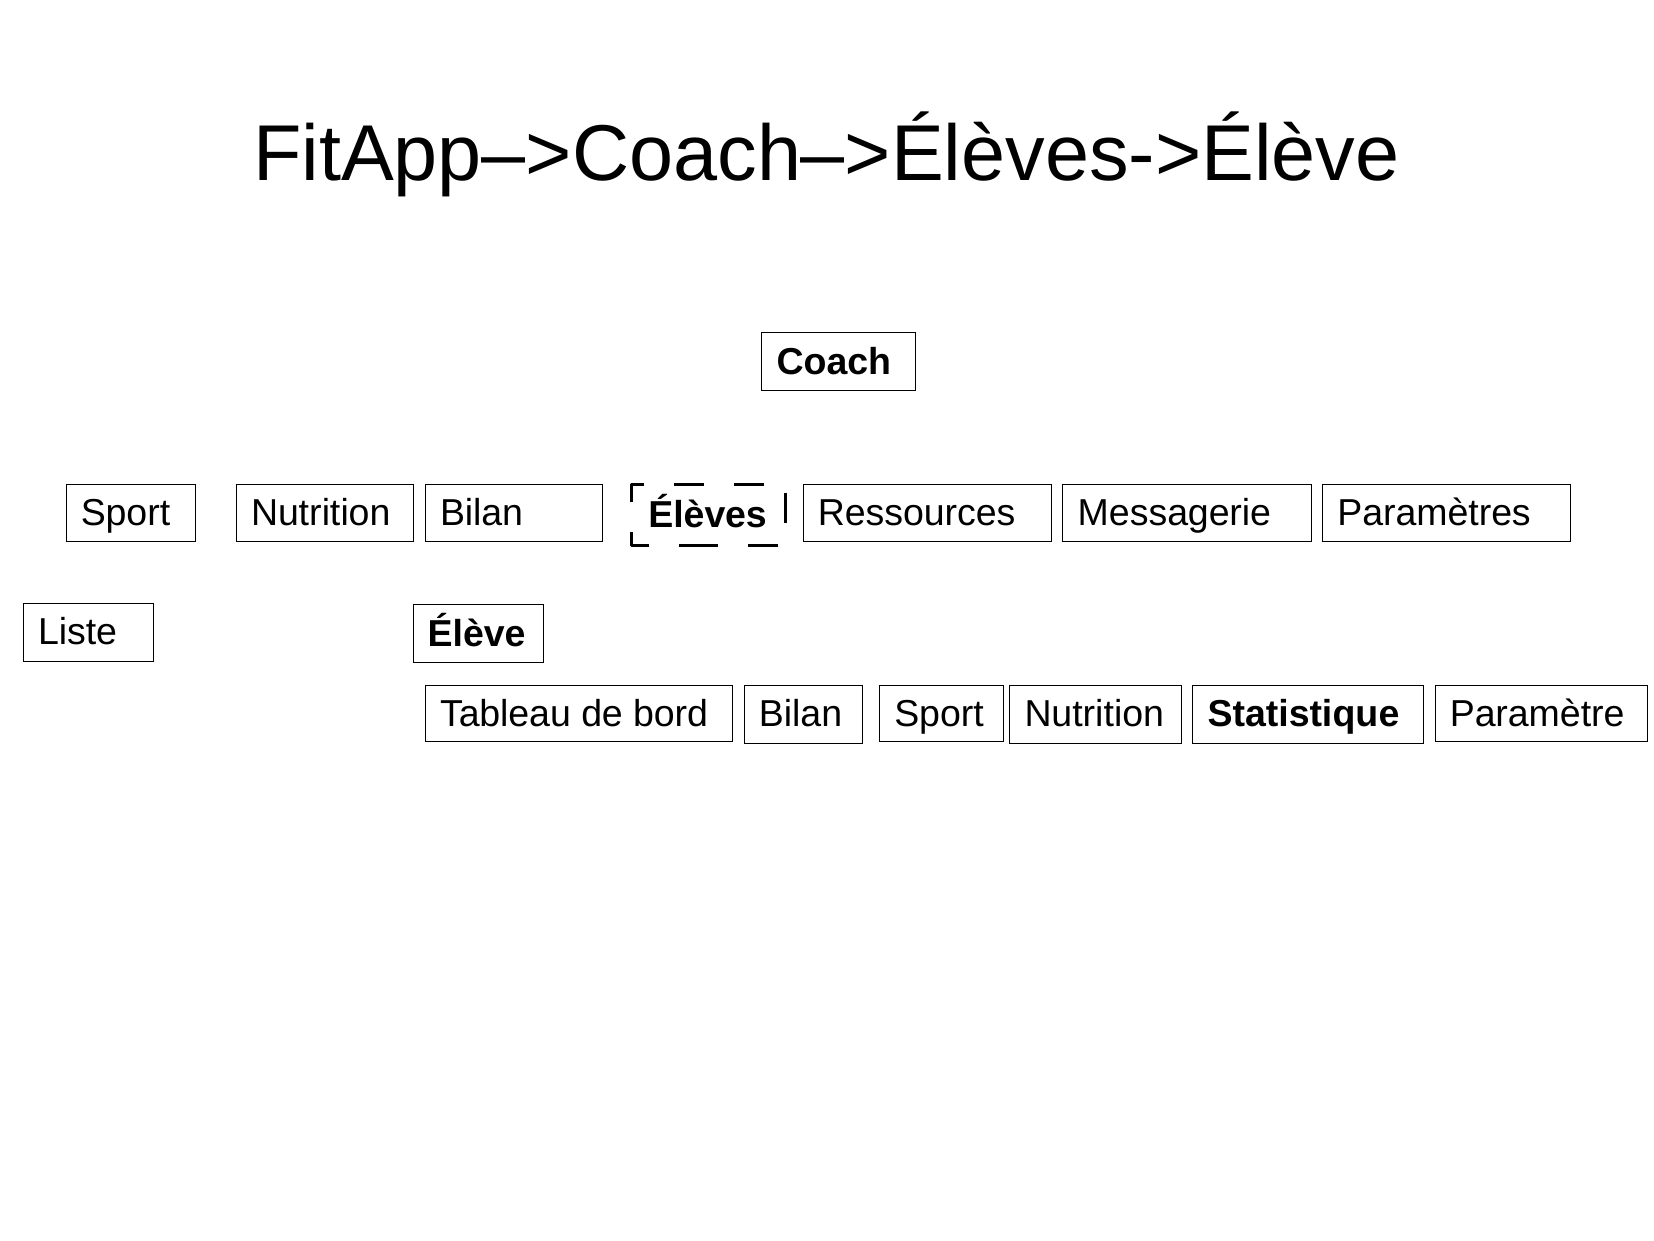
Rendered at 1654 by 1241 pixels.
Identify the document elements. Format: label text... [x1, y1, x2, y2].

title FitApp–>Coach–>Élèves->Élève [11, 49, 1642, 257]
text_box Élèves [631, 484, 786, 546]
text_box Ressources [803, 484, 1052, 542]
text_box Bilan [744, 685, 863, 744]
text_box Nutrition [1009, 685, 1182, 744]
text_box Liste [23, 603, 154, 662]
text_box Sport [879, 685, 1004, 742]
text_box Paramètre [1435, 685, 1648, 742]
text_box Sport [66, 484, 196, 542]
text_box Statistique [1192, 685, 1424, 744]
text_box Nutrition [236, 484, 414, 542]
text_box Bilan [425, 484, 603, 542]
text_box Messagerie [1062, 484, 1312, 542]
text_box Tableau de bord [425, 685, 733, 742]
text_box Paramètres [1322, 484, 1571, 542]
text_box Coach [761, 332, 916, 391]
text_box Élève [413, 604, 544, 663]
